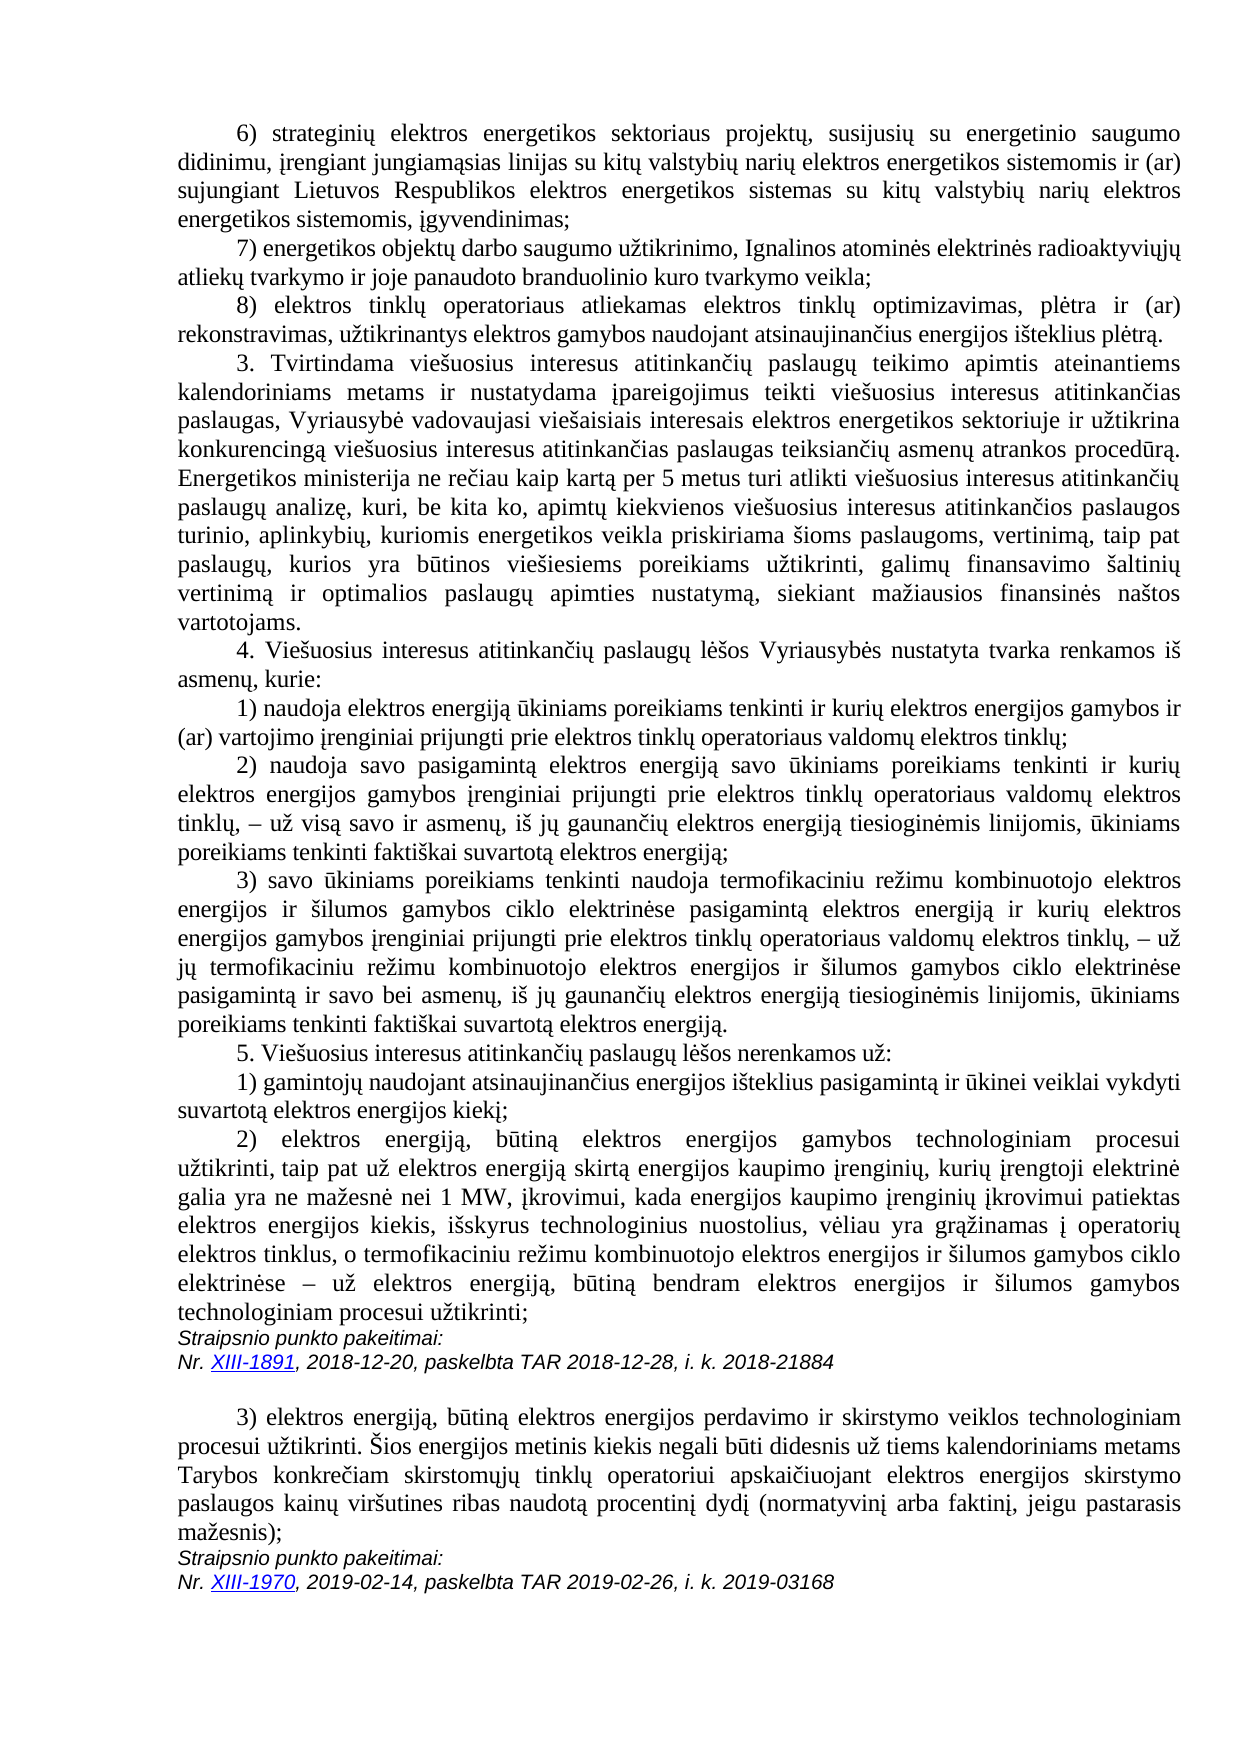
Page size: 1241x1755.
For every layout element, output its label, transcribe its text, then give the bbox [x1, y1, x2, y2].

text 4. Viešuosius interesus atitinkančių paslaugų lėšos Vyriausybės nustatyta tvarka renkamos iš asmenų, kurie: [177, 636, 1181, 693]
text 1) gamintojų naudojant atsinaujinančius energijos išteklius pasigamintą ir ūkinei veiklai vykdyti suvartotą elektros energijos kiekį; [177, 1067, 1181, 1124]
text 5. Viešuosius interesus atitinkančių paslaugų lėšos nerenkamos už: [177, 1038, 1181, 1067]
text Straipsnio punkto pakeitimai: [177, 1546, 1181, 1570]
text 3) savo ūkiniams poreikiams tenkinti naudoja termofikaciniu režimu kombinuotojo elektros energijos ir šilumos gamybos ciklo elektrinėse pasigamintą elektros energiją ir kurių elektros energijos gamybos įrenginiai prijungti prie elektros tinklų operatoriaus valdomų elektros tinklų, – už jų termofikaciniu režimu kombinuotojo elektros energijos ir šilumos gamybos ciklo elektrinėse pasigamintą ir savo bei asmenų, iš jų gaunančių elektros energiją tiesioginėmis linijomis, ūkiniams poreikiams tenkinti faktiškai suvartotą elektros energiją. [177, 866, 1181, 1038]
text Nr. XIII-1891, 2018-12-20, paskelbta TAR 2018-12-28, i. k. 2018-21884 [177, 1349, 1181, 1373]
text 2) naudoja savo pasigamintą elektros energiją savo ūkiniams poreikiams tenkinti ir kurių elektros energijos gamybos įrenginiai prijungti prie elektros tinklų operatoriaus valdomų elektros tinklų, – už visą savo ir asmenų, iš jų gaunančių elektros energiją tiesioginėmis linijomis, ūkiniams poreikiams tenkinti faktiškai suvartotą elektros energiją; [177, 751, 1181, 866]
text 2) elektros energiją, būtiną elektros energijos gamybos technologiniam procesui užtikrinti, taip pat už elektros energiją skirtą energijos kaupimo įrenginių, kurių įrengtoji elektrinė galia yra ne mažesnė nei 1 MW, įkrovimui, kada energijos kaupimo įrenginių įkrovimui patiektas elektros energijos kiekis, išskyrus technologinius nuostolius, vėliau yra grąžinamas į operatorių elektros tinklus, o termofikaciniu režimu kombinuotojo elektros energijos ir šilumos gamybos ciklo elektrinėse – už elektros energiją, būtiną bendram elektros energijos ir šilumos gamybos technologiniam procesui užtikrinti; [177, 1124, 1181, 1326]
text 3. Tvirtindama viešuosius interesus atitinkančių paslaugų teikimo apimtis ateinantiems kalendoriniams metams ir nustatydama įpareigojimus teikti viešuosius interesus atitinkančias paslaugas, Vyriausybė vadovaujasi viešaisiais interesais elektros energetikos sektoriuje ir užtikrina konkurencingą viešuosius interesus atitinkančias paslaugas teiksiančių asmenų atrankos procedūrą. Energetikos ministerija ne rečiau kaip kartą per 5 metus turi atlikti viešuosius interesus atitinkančių paslaugų analizę, kuri, be kita ko, apimtų kiekvienos viešuosius interesus atitinkančios paslaugos turinio, aplinkybių, kuriomis energetikos veikla priskiriama šioms paslaugoms, vertinimą, taip pat paslaugų, kurios yra būtinos viešiesiems poreikiams užtikrinti, galimų finansavimo šaltinių vertinimą ir optimalios paslaugų apimties nustatymą, siekiant mažiausios finansinės naštos vartotojams. [177, 348, 1181, 636]
text 6) strateginių elektros energetikos sektoriaus projektų, susijusių su energetinio saugumo didinimu, įrengiant jungiamąsias linijas su kitų valstybių narių elektros energetikos sistemomis ir (ar) sujungiant Lietuvos Respublikos elektros energetikos sistemas su kitų valstybių narių elektros energetikos sistemomis, įgyvendinimas; [177, 118, 1181, 233]
text 8) elektros tinklų operatoriaus atliekamas elektros tinklų optimizavimas, plėtra ir (ar) rekonstravimas, užtikrinantys elektros gamybos naudojant atsinaujinančius energijos išteklius plėtrą. [177, 291, 1181, 348]
text Straipsnio punkto pakeitimai: [177, 1326, 1181, 1349]
text 1) naudoja elektros energiją ūkiniams poreikiams tenkinti ir kurių elektros energijos gamybos ir (ar) vartojimo įrenginiai prijungti prie elektros tinklų operatoriaus valdomų elektros tinklų; [177, 693, 1181, 751]
text Nr. XIII-1970, 2019-02-14, paskelbta TAR 2019-02-26, i. k. 2019-03168 [177, 1570, 1181, 1594]
text 7) energetikos objektų darbo saugumo užtikrinimo, Ignalinos atominės elektrinės radioaktyviųjų atliekų tvarkymo ir joje panaudoto branduolinio kuro tvarkymo veikla; [177, 233, 1181, 291]
text 3) elektros energiją, būtiną elektros energijos perdavimo ir skirstymo veiklos technologiniam procesui užtikrinti. Šios energijos metinis kiekis negali būti didesnis už tiems kalendoriniams metams Tarybos konkrečiam skirstomųjų tinklų operatoriui apskaičiuojant elektros energijos skirstymo paslaugos kainų viršutines ribas naudotą procentinį dydį (normatyvinį arba faktinį, jeigu pastarasis mažesnis); [177, 1402, 1181, 1546]
